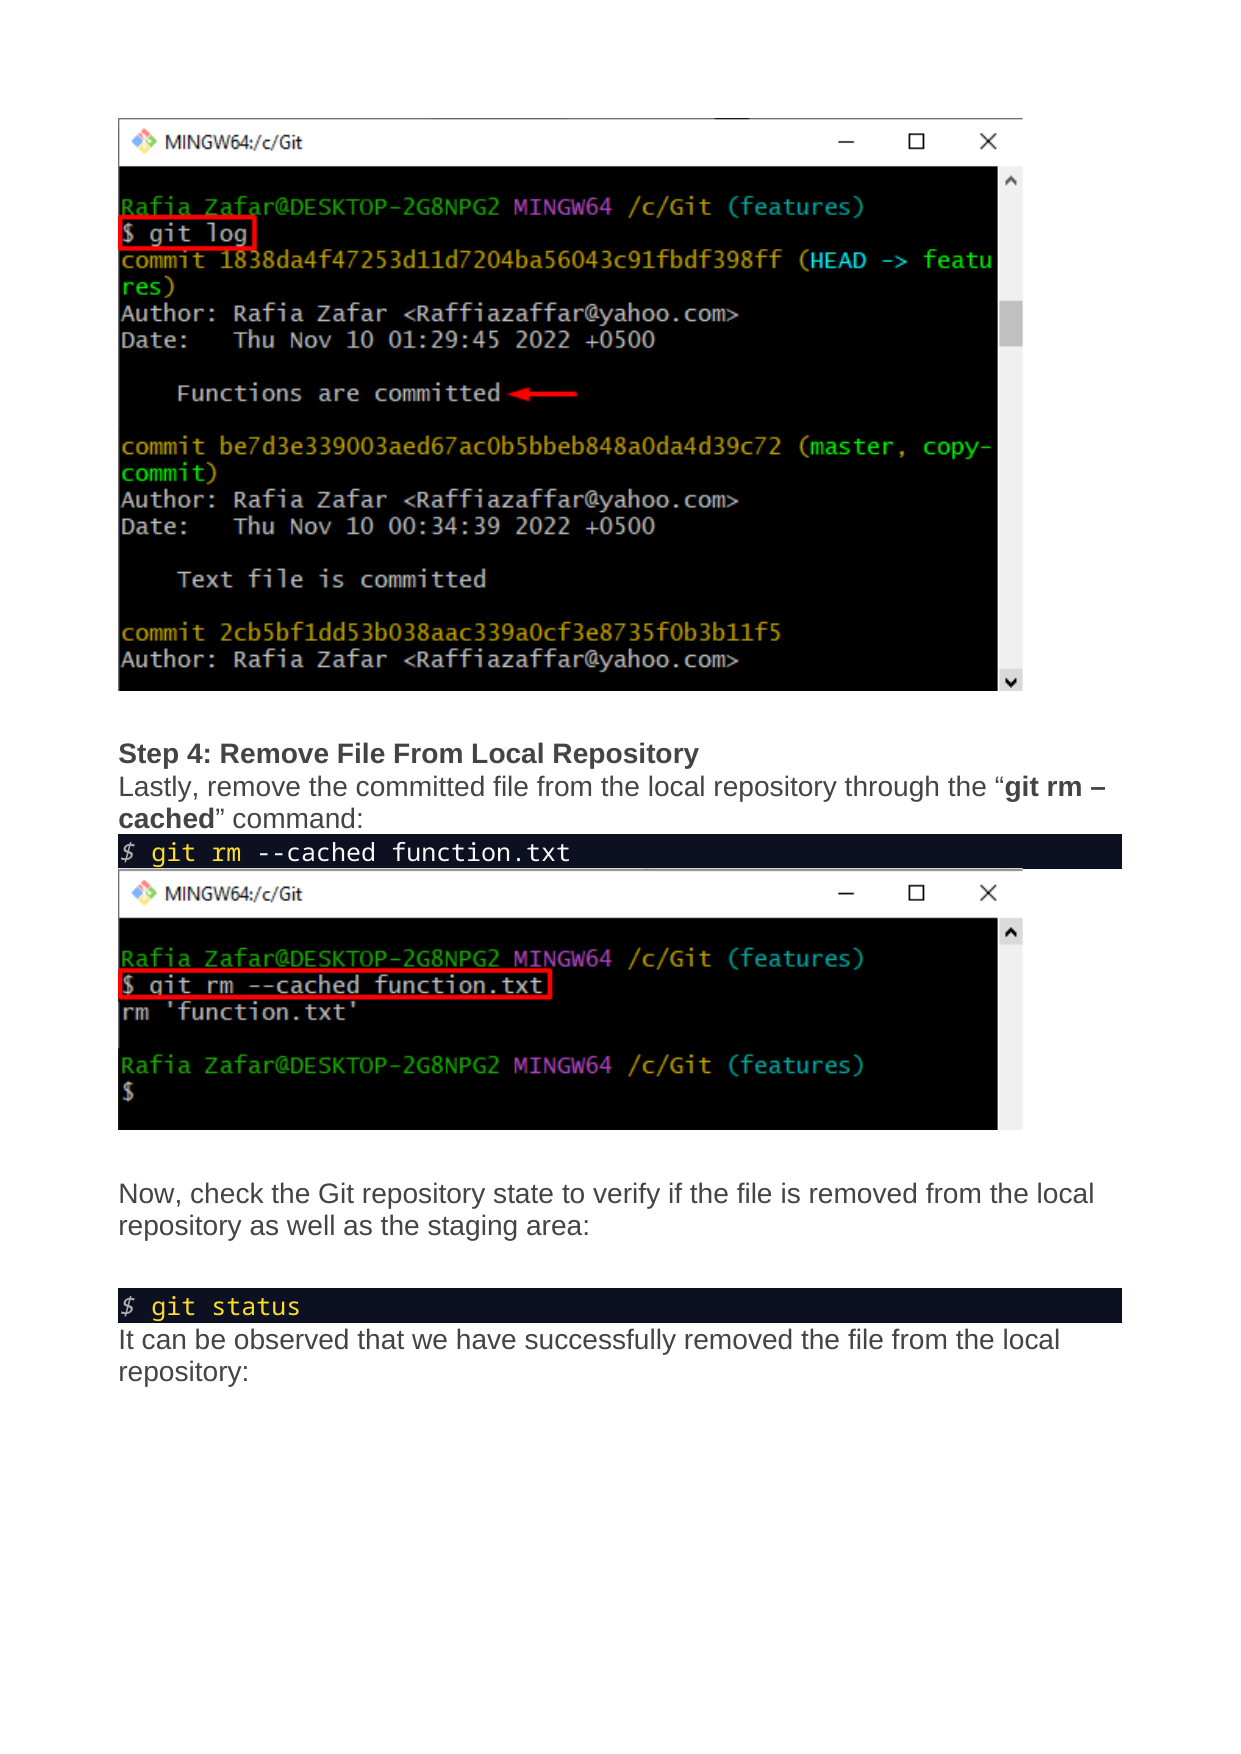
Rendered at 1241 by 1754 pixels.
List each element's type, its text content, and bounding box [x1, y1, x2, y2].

text Now, check the Git repository state to verify if the file is removed from the local repository as well as the staging area: [118, 1177, 1122, 1242]
text $ git status [118, 1288, 1122, 1323]
picture [118, 868, 1023, 1130]
text Step 4: Remove File From Local Repository Lastly, remove the committed file from the local repository through the “git rm –cached” command: [118, 737, 1122, 834]
picture [118, 118, 1023, 691]
text It can be observed that we have successfully removed the file from the local repository: [118, 1323, 1122, 1387]
text $ git rm --cached function.txt [118, 834, 1122, 869]
